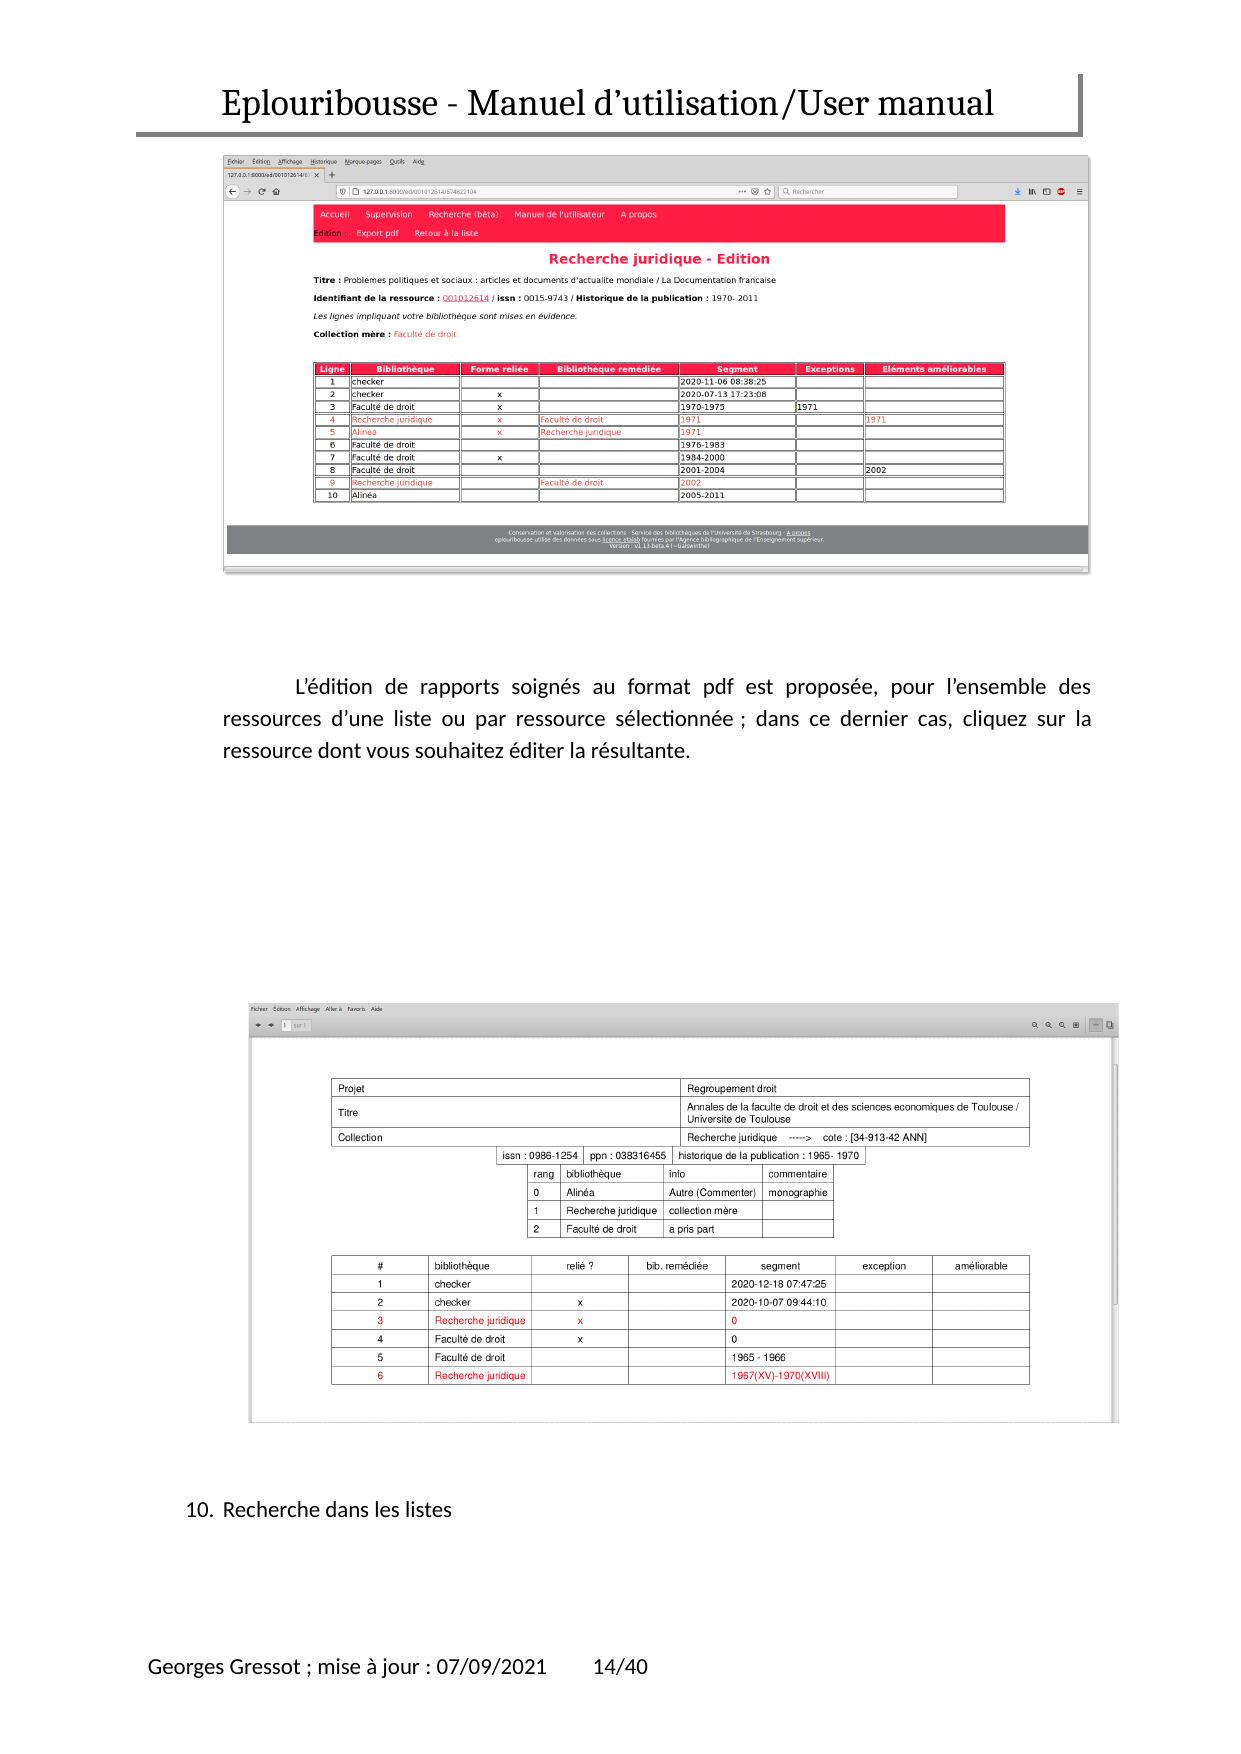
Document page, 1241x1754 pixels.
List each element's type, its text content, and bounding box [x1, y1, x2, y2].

list Recherche dans les listes [185, 1495, 1093, 1523]
list L’édition de rapports soignés au format pdf est proposée, pour l’ensemble des ressources d’une liste ou par ressource sélectionnée ; dans ce dernier cas, cliquez sur la ressource dont vous souhaitez éditer la résultante. [223, 672, 1093, 765]
picture [221, 153, 1092, 576]
picture [248, 1003, 1119, 1423]
